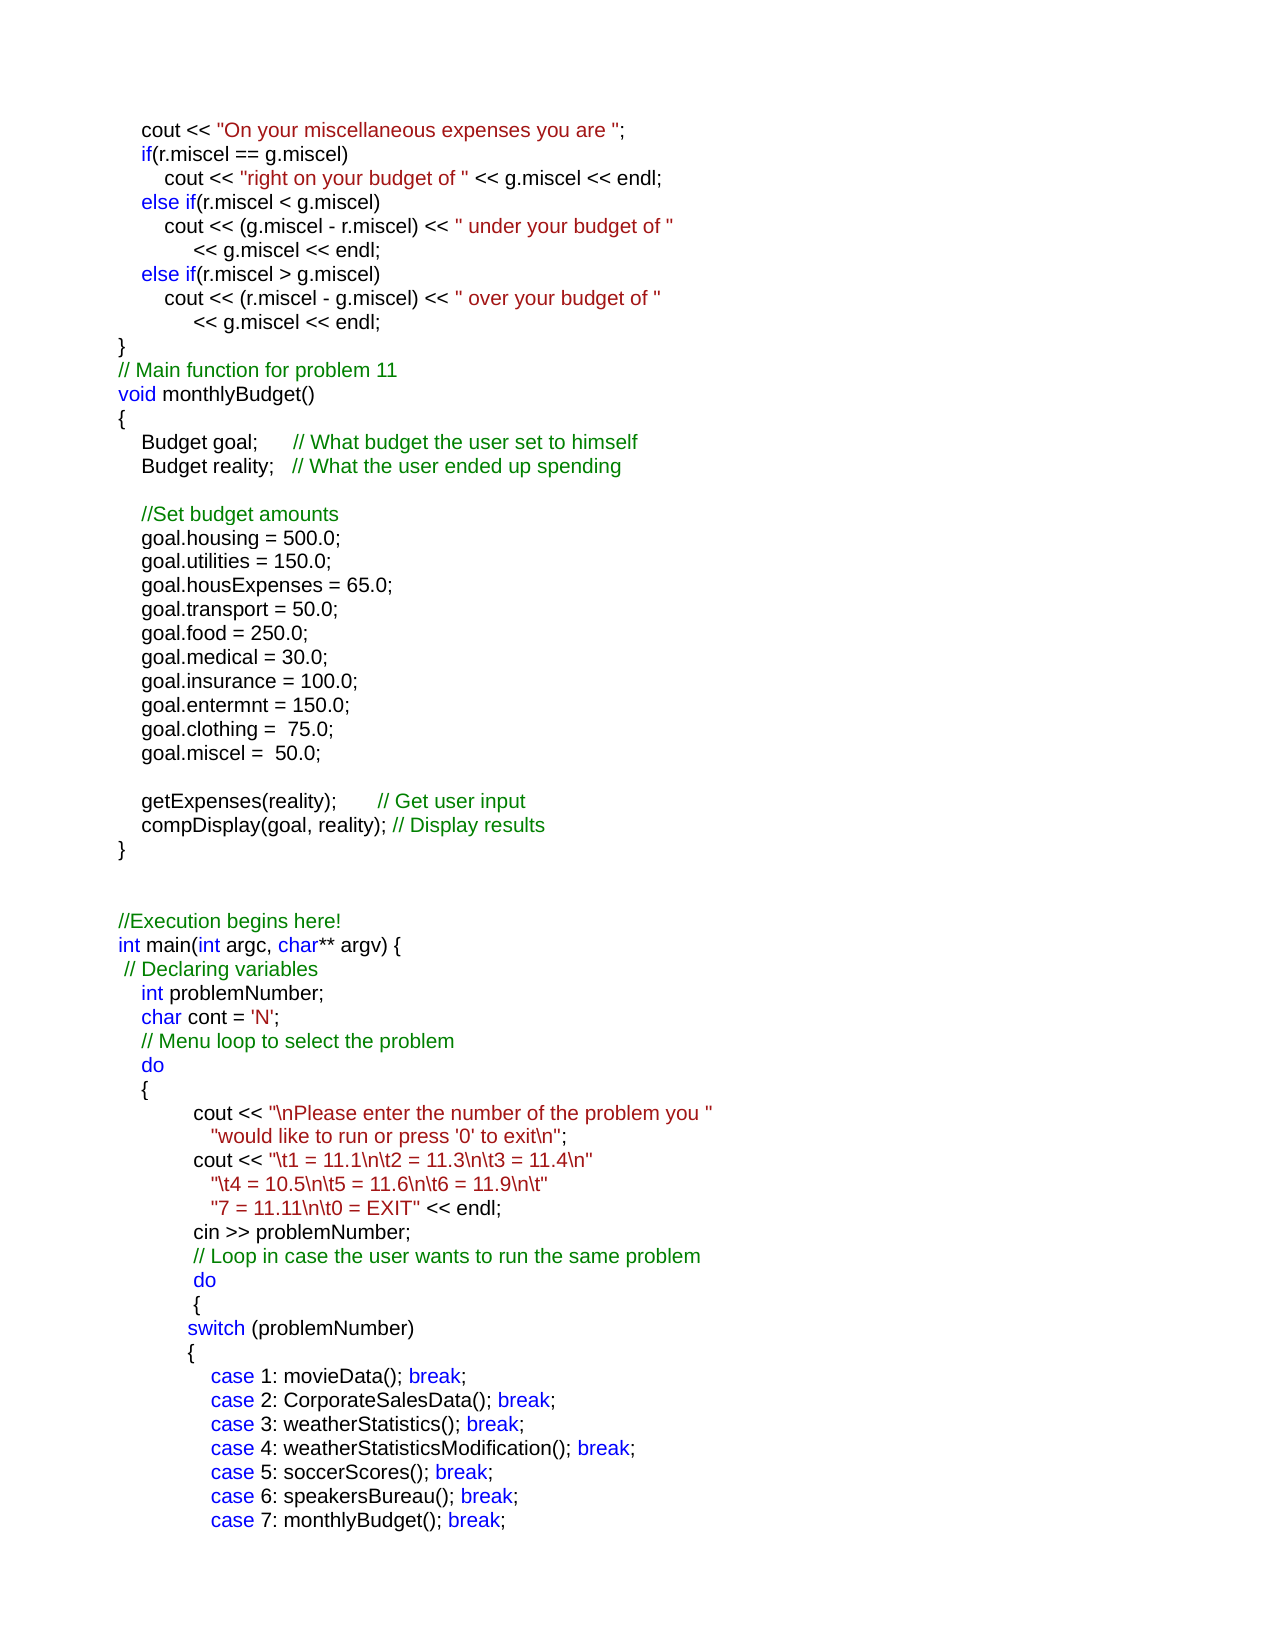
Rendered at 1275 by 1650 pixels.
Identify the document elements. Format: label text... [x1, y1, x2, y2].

text // Declaring variables [118, 957, 1157, 981]
text char cont = 'N'; [118, 1004, 1157, 1028]
text //Set budget amounts [118, 501, 1157, 525]
text case 5: soccerScores(); break; [118, 1460, 1157, 1484]
text case 4: weatherStatisticsModification(); break; [118, 1436, 1157, 1460]
text void monthlyBudget() [118, 382, 1157, 406]
text do [118, 1052, 1157, 1076]
text goal.transport = 50.0; [118, 597, 1157, 621]
text cout << (r.miscel - g.miscel) << " over your budget of " [118, 286, 1157, 310]
text case 2: CorporateSalesData(); break; [118, 1388, 1157, 1412]
text else if(r.miscel > g.miscel) [118, 262, 1157, 286]
text //Execution begins here! [118, 909, 1157, 933]
text do [118, 1268, 1157, 1292]
text int main(int argc, char** argv) { [118, 933, 1157, 957]
text { [118, 406, 1157, 429]
text << g.miscel << endl; [118, 310, 1157, 334]
text case 6: speakersBureau(); break; [118, 1484, 1157, 1508]
text cout << (g.miscel - r.miscel) << " under your budget of " [118, 214, 1157, 238]
text else if(r.miscel < g.miscel) [118, 190, 1157, 214]
text } [118, 837, 1157, 861]
text // Loop in case the user wants to run the same problem [118, 1244, 1157, 1268]
text cout << "\t1 = 11.1\n\t2 = 11.3\n\t3 = 11.4\n" [118, 1148, 1157, 1172]
text { [118, 1340, 1157, 1364]
text cin >> problemNumber; [118, 1220, 1157, 1244]
text if(r.miscel == g.miscel) [118, 142, 1157, 166]
text { [118, 1292, 1157, 1316]
text goal.housExpenses = 65.0; [118, 573, 1157, 597]
text { [118, 1076, 1157, 1100]
text goal.insurance = 100.0; [118, 669, 1157, 693]
text goal.miscel = 50.0; [118, 741, 1157, 765]
text "\t4 = 10.5\n\t5 = 11.6\n\t6 = 11.9\n\t" [118, 1172, 1157, 1196]
text int problemNumber; [118, 981, 1157, 1004]
text goal.utilities = 150.0; [118, 549, 1157, 573]
text switch (problemNumber) [118, 1316, 1157, 1340]
text "would like to run or press '0' to exit\n"; [118, 1124, 1157, 1148]
text cout << "On your miscellaneous expenses you are "; [118, 118, 1157, 142]
text << g.miscel << endl; [118, 238, 1157, 262]
text "7 = 11.11\n\t0 = EXIT" << endl; [118, 1196, 1157, 1220]
text getExpenses(reality); // Get user input [118, 789, 1157, 813]
text } [118, 334, 1157, 358]
text // Main function for problem 11 [118, 358, 1157, 382]
text case 1: movieData(); break; [118, 1364, 1157, 1388]
text case 7: monthlyBudget(); break; [118, 1508, 1157, 1532]
text goal.clothing = 75.0; [118, 717, 1157, 741]
text // Menu loop to select the problem [118, 1028, 1157, 1052]
text goal.food = 250.0; [118, 621, 1157, 645]
text goal.medical = 30.0; [118, 645, 1157, 669]
text goal.housing = 500.0; [118, 525, 1157, 549]
text compDisplay(goal, reality); // Display results [118, 813, 1157, 837]
text goal.entermnt = 150.0; [118, 693, 1157, 717]
text cout << "right on your budget of " << g.miscel << endl; [118, 166, 1157, 190]
text cout << "\nPlease enter the number of the problem you " [118, 1100, 1157, 1124]
text case 3: weatherStatistics(); break; [118, 1412, 1157, 1436]
text Budget reality; // What the user ended up spending [118, 453, 1157, 477]
text Budget goal; // What budget the user set to himself [118, 429, 1157, 453]
